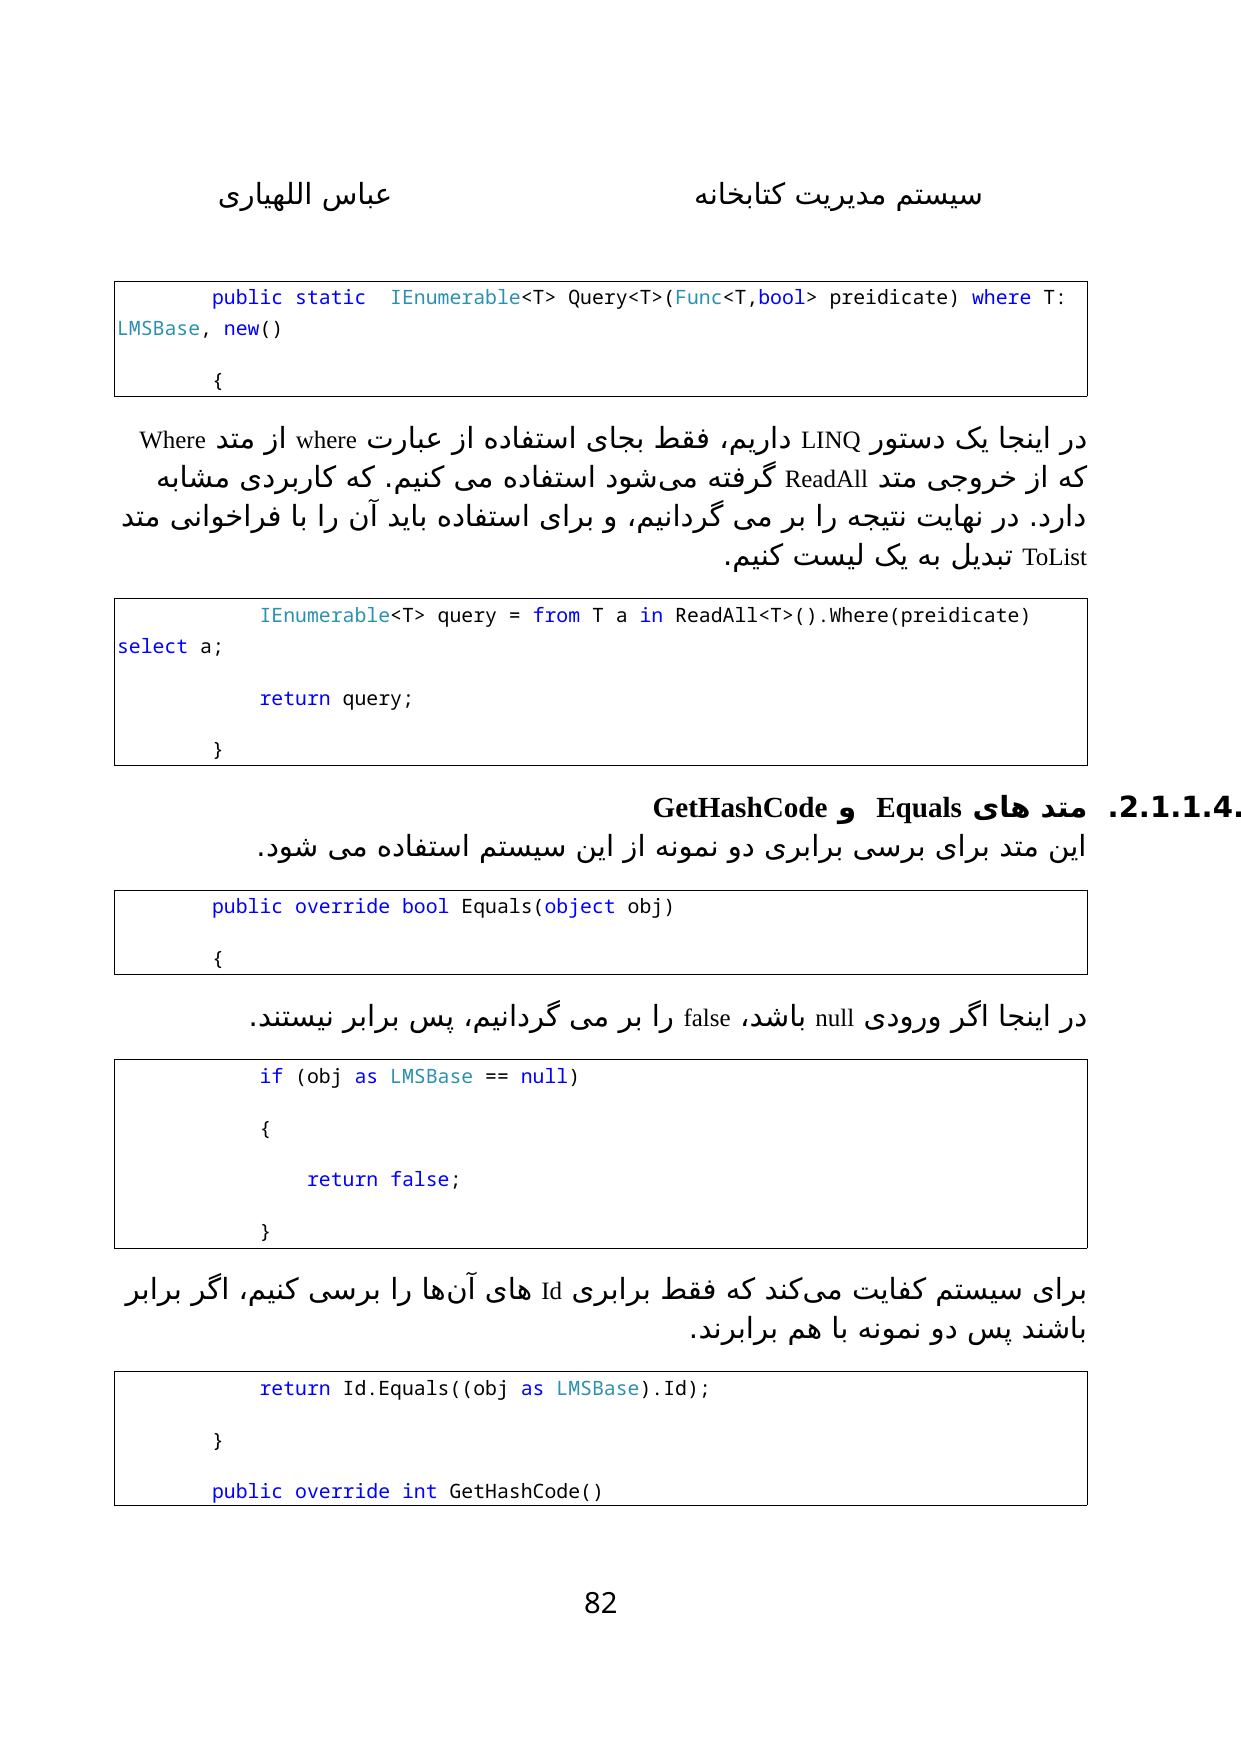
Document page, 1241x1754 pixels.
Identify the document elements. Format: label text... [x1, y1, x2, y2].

text در اینجا اگر ورودی null باشد، false را بر می گردانیم، پس برابر نیستند. [114, 999, 1087, 1033]
text این متد برای برسی برابری دو نمونه از این سیستم استفاده می شود. [114, 830, 1087, 864]
text { [115, 363, 1087, 396]
text return Id.Equals((obj as LMSBase).Id); [115, 1372, 1087, 1401]
text return false; [115, 1163, 1087, 1193]
text if (obj as LMSBase == null) [115, 1060, 1087, 1089]
text } [115, 732, 1087, 765]
text } [115, 1423, 1087, 1453]
text IEnumerable<T> query = from T a in ReadAll<T>().Where(preidicate) select a; [115, 599, 1087, 659]
text { [115, 1111, 1087, 1141]
text public static IEnumerable<T> Query<T>(Func<T,bool> preidicate) where T: LMSBase, new() [115, 282, 1087, 342]
text return query; [115, 681, 1087, 711]
text برای سیستم کفایت می‌کند که فقط برابری Id های آن‌ها را برسی کنیم، اگر برابر باشند پس دو نمونه با هم برابرند. [114, 1272, 1087, 1345]
subtitle متد های Equals و GetHashCode [114, 790, 1087, 824]
text در اینجا یک دستور LINQ داریم، فقط بجای استفاده از عبارت where از متد Where که از خروجی متد ReadAll گرفته می‌شود استفاده می کنیم. که کاربردی مشابه دارد. در نهایت نتیجه را بر می گردانیم، و برای استفاده باید آن را با فراخوانی متد ToList تبدیل به یک لیست کنیم. [114, 421, 1087, 572]
text { [115, 941, 1087, 974]
text public override int GetHashCode() [115, 1475, 1087, 1505]
text } [115, 1214, 1087, 1248]
text public override bool Equals(object obj) [115, 891, 1087, 919]
